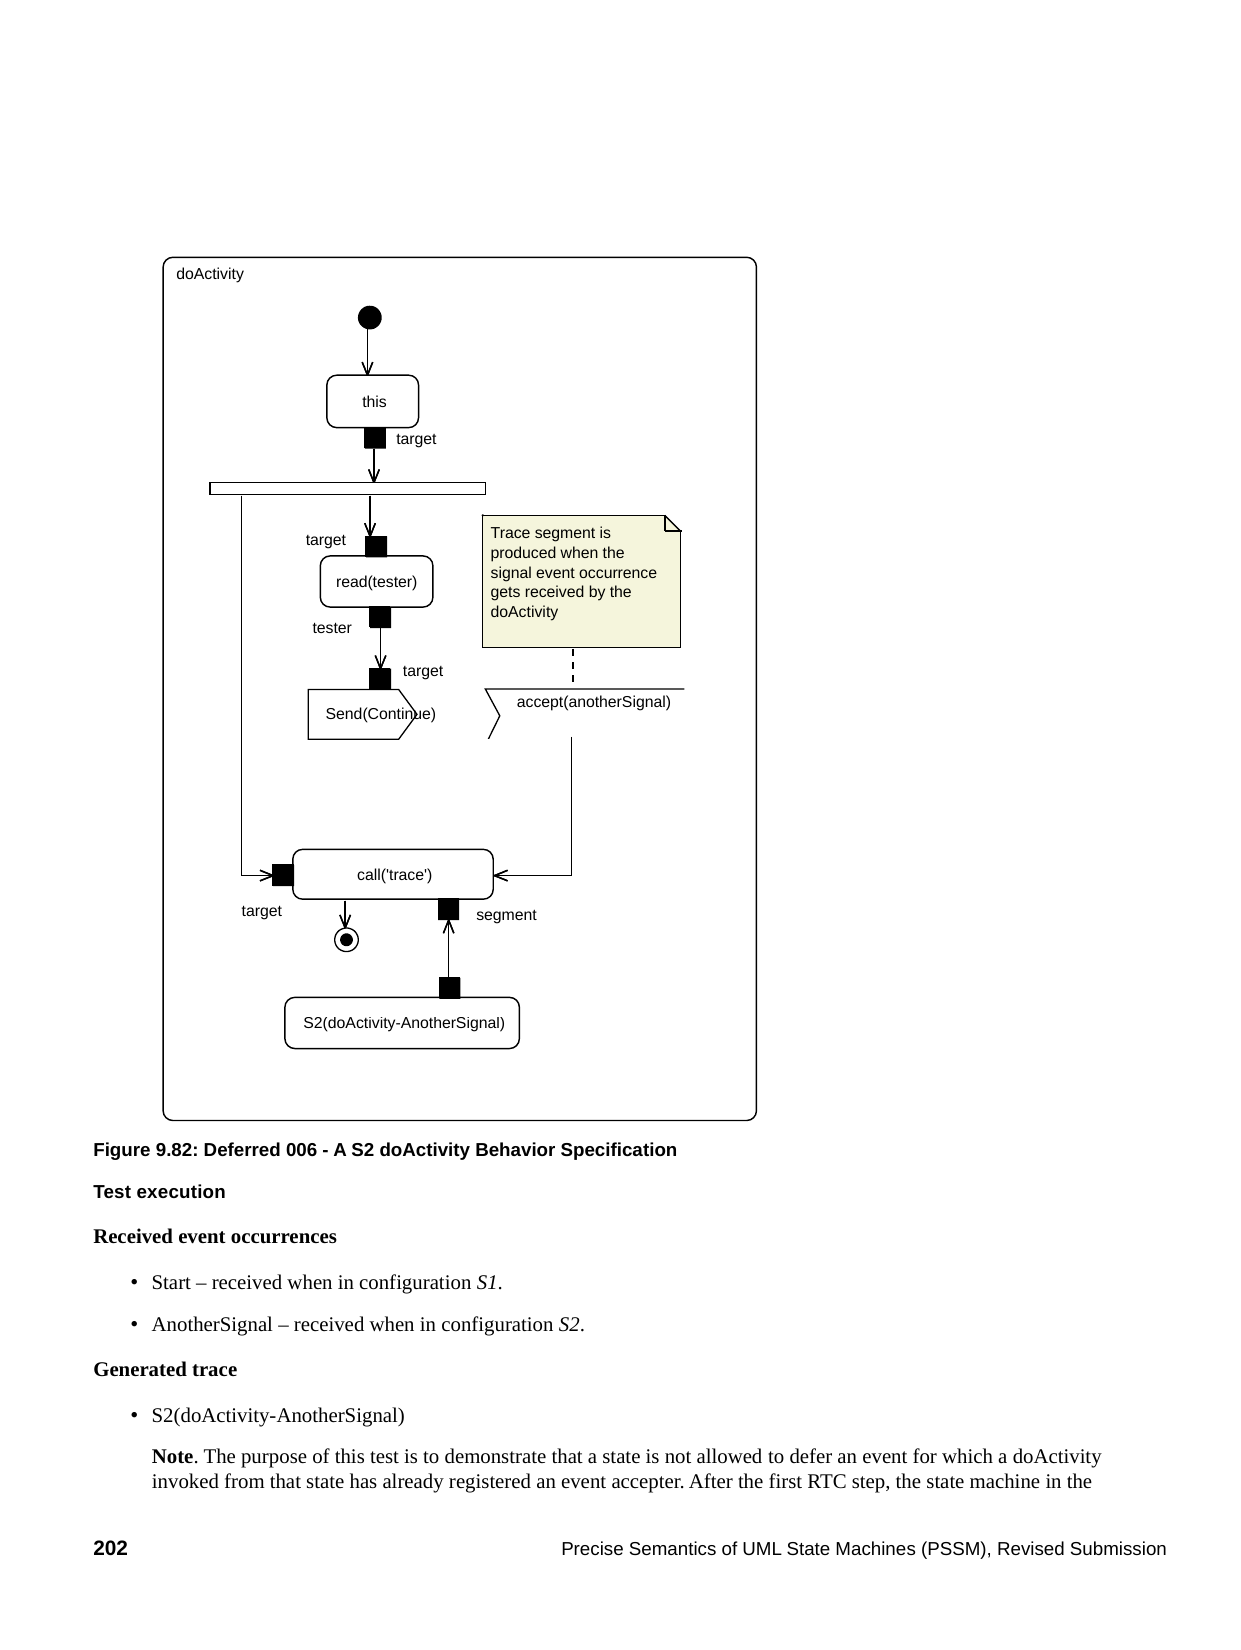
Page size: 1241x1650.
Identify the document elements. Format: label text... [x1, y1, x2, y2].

list AnotherSignal – received when in configuration S2. [131, 1311, 1164, 1336]
list S2(doActivity-AnotherSignal) [131, 1402, 1164, 1427]
text Figure 9.82: Deferred 006 - A S2 doActivity Behavior Specification [93, 243, 772, 1160]
list Note. The purpose of this test is to demonstrate that a state is not allowed to defer an event for which a doActivity invoked from that state has already registered an event accepter. After the first RTC step, the state machine in the [131, 1443, 1164, 1493]
text Received event occurrences [93, 1224, 1164, 1248]
list Start – received when in configuration S1. [131, 1269, 1164, 1294]
text Generated trace [93, 1357, 1164, 1381]
subtitle Test execution [93, 231, 1164, 1203]
